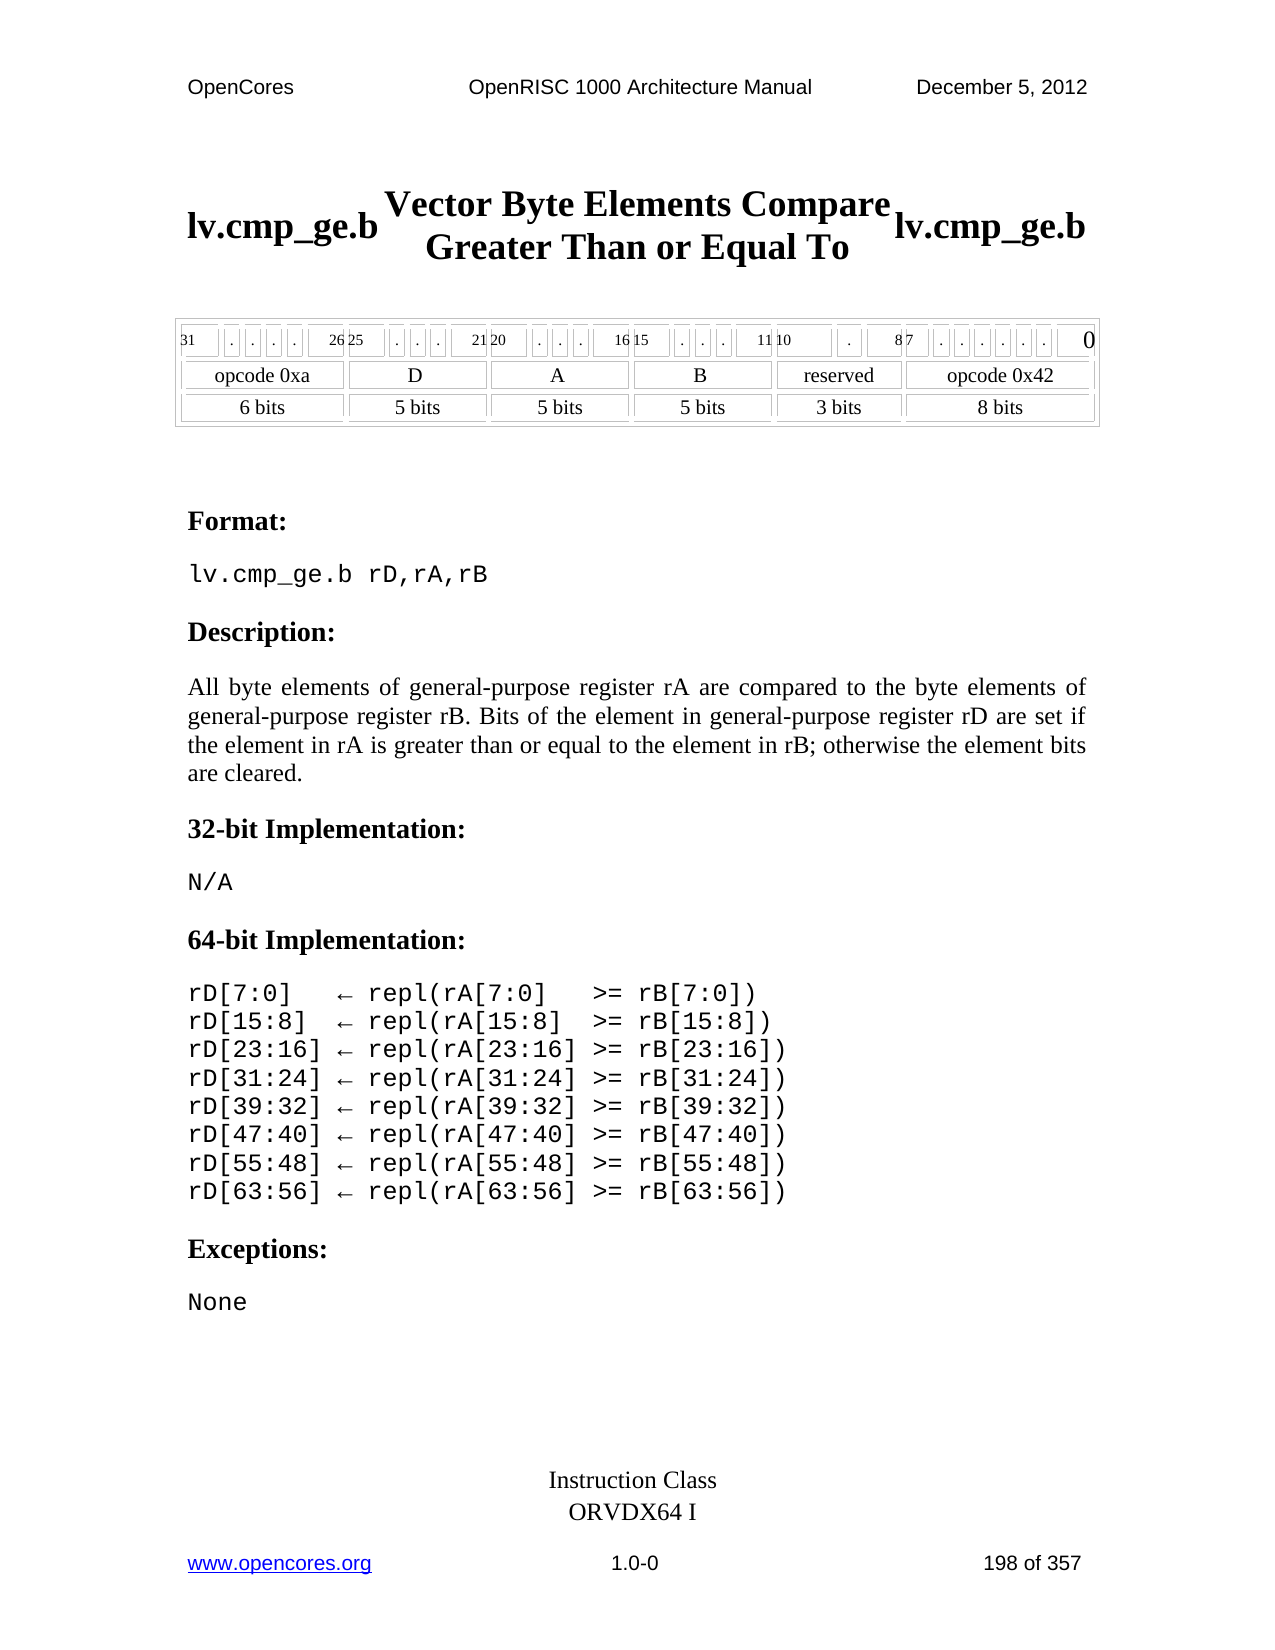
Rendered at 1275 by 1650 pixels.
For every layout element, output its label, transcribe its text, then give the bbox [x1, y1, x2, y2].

text Exceptions: [187, 1232, 1087, 1264]
text N/A [187, 869, 1087, 898]
text rD[7:0] ← repl(rA[7:0] >= rB[7:0]) rD[15:8] ← repl(rA[15:8] >= rB[15:8]) rD[23:16] ← repl(rA[23:16] >= rB[23:16]) rD[31:24] ← repl(rA[31:24] >= rB[31:24]) rD[39:32] ← repl(rA[39:32] >= rB[39:32]) rD[47:40] ← repl(rA[47:40] >= rB[47:40]) rD[55:48] ← repl(rA[55:48] >= rB[55:48]) rD[63:56] ← repl(rA[63:56] >= rB[63:56]) [187, 980, 1087, 1207]
text Format: [187, 504, 1087, 536]
text 64-bit Implementation: [187, 923, 1087, 955]
text 32-bit Implementation: [187, 812, 1087, 844]
text All byte elements of general-purpose register rA are compared to the byte elements of general-purpose register rB. Bits of the element in general-purpose register rD are set if the element in rA is greater than or equal to the element in rB; otherwise the element bits are cleared. [187, 672, 1087, 787]
text lv.cmp_ge.b rD,rA,rB [187, 561, 1087, 590]
text None [187, 1289, 1087, 1318]
text Description: [187, 615, 1087, 647]
